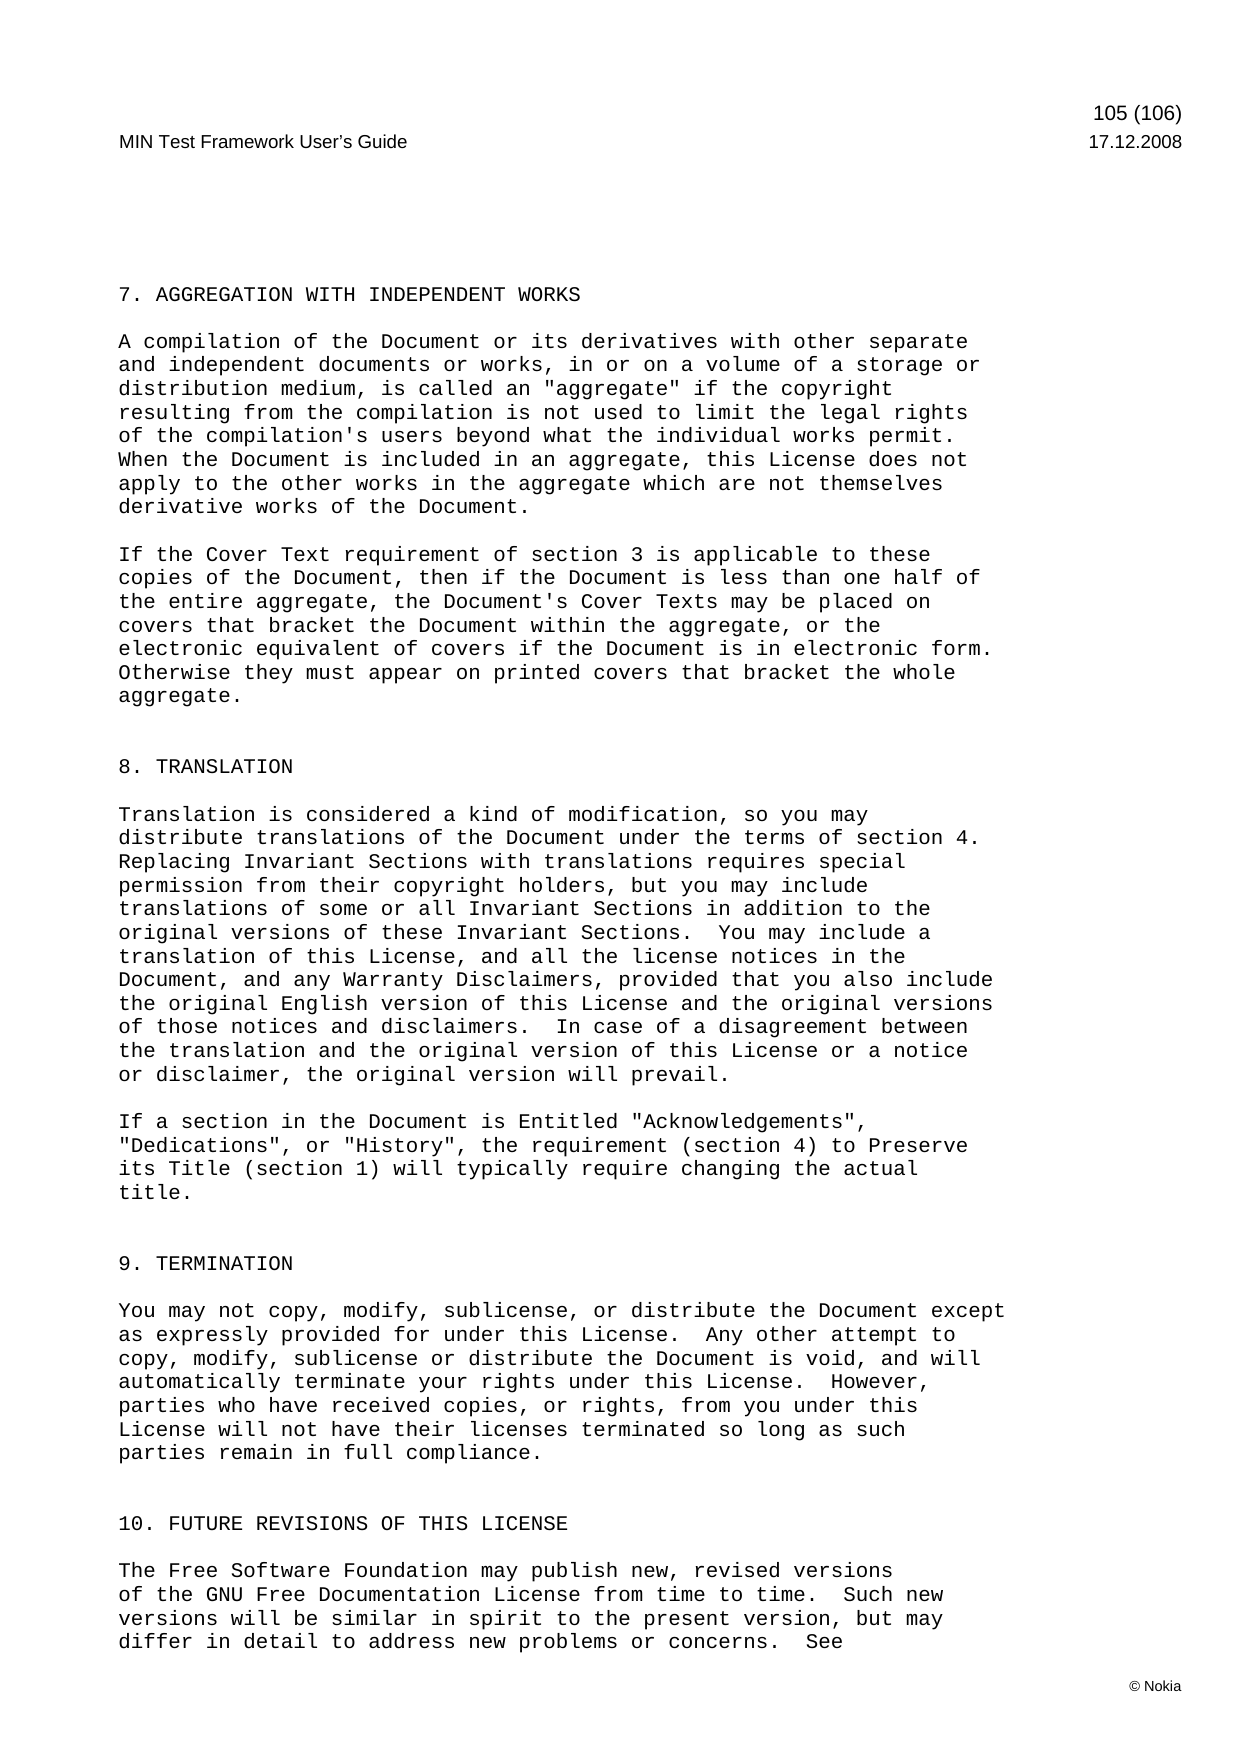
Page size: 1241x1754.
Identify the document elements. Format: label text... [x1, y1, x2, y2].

text resulting from the compilation is not used to limit the legal rights [118, 402, 1181, 425]
text 10. FUTURE REVISIONS OF THIS LICENSE [118, 1513, 1181, 1537]
text parties remain in full compliance. [118, 1442, 1181, 1466]
text versions will be similar in spirit to the present version, but may [118, 1608, 1181, 1631]
text of the compilation's users beyond what the individual works permit. [118, 425, 1181, 449]
text 7. AGGREGATION WITH INDEPENDENT WORKS [118, 283, 1181, 307]
text Otherwise they must appear on printed covers that bracket the whole [118, 662, 1181, 686]
text as expressly provided for under this License. Any other attempt to [118, 1324, 1181, 1348]
text License will not have their licenses terminated so long as such [118, 1418, 1181, 1442]
text copy, modify, sublicense or distribute the Document is void, and will [118, 1348, 1181, 1371]
text The Free Software Foundation may publish new, revised versions [118, 1560, 1181, 1584]
text the entire aggregate, the Document's Cover Texts may be placed on [118, 591, 1181, 614]
text distribution medium, is called an "aggregate" if the copyright [118, 378, 1181, 402]
text parties who have received copies, or rights, from you under this [118, 1395, 1181, 1418]
text of the GNU Free Documentation License from time to time. Such new [118, 1584, 1181, 1608]
text aggregate. [118, 686, 1181, 709]
text If a section in the Document is Entitled "Acknowledgements", [118, 1111, 1181, 1135]
text its Title (section 1) will typically require changing the actual [118, 1158, 1181, 1182]
text distribute translations of the Document under the terms of section 4. [118, 827, 1181, 851]
text "Dedications", or "History", the requirement (section 4) to Preserve [118, 1135, 1181, 1158]
text permission from their copyright holders, but you may include [118, 875, 1181, 898]
text If the Cover Text requirement of section 3 is applicable to these [118, 544, 1181, 567]
text original versions of these Invariant Sections. You may include a [118, 922, 1181, 946]
text You may not copy, modify, sublicense, or distribute the Document except [118, 1300, 1181, 1324]
text Document, and any Warranty Disclaimers, provided that you also include [118, 969, 1181, 993]
text automatically terminate your rights under this License. However, [118, 1371, 1181, 1395]
text electronic equivalent of covers if the Document is in electronic form. [118, 638, 1181, 662]
text translations of some or all Invariant Sections in addition to the [118, 898, 1181, 922]
text and independent documents or works, in or on a volume of a storage or [118, 354, 1181, 378]
text apply to the other works in the aggregate which are not themselves [118, 473, 1181, 496]
text or disclaimer, the original version will prevail. [118, 1064, 1181, 1087]
text 8. TRANSLATION [118, 756, 1181, 780]
text the original English version of this License and the original versions [118, 993, 1181, 1017]
text of those notices and disclaimers. In case of a disagreement between [118, 1017, 1181, 1040]
text differ in detail to address new problems or concerns. See [118, 1631, 1181, 1655]
text translation of this License, and all the license notices in the [118, 946, 1181, 969]
text covers that bracket the Document within the aggregate, or the [118, 614, 1181, 638]
text Replacing Invariant Sections with translations requires special [118, 851, 1181, 875]
text A compilation of the Document or its derivatives with other separate [118, 331, 1181, 354]
text Translation is considered a kind of modification, so you may [118, 804, 1181, 827]
text 9. TERMINATION [118, 1253, 1181, 1277]
text title. [118, 1182, 1181, 1206]
text When the Document is included in an aggregate, this License does not [118, 449, 1181, 473]
text copies of the Document, then if the Document is less than one half of [118, 567, 1181, 591]
text derivative works of the Document. [118, 496, 1181, 520]
text the translation and the original version of this License or a notice [118, 1040, 1181, 1064]
